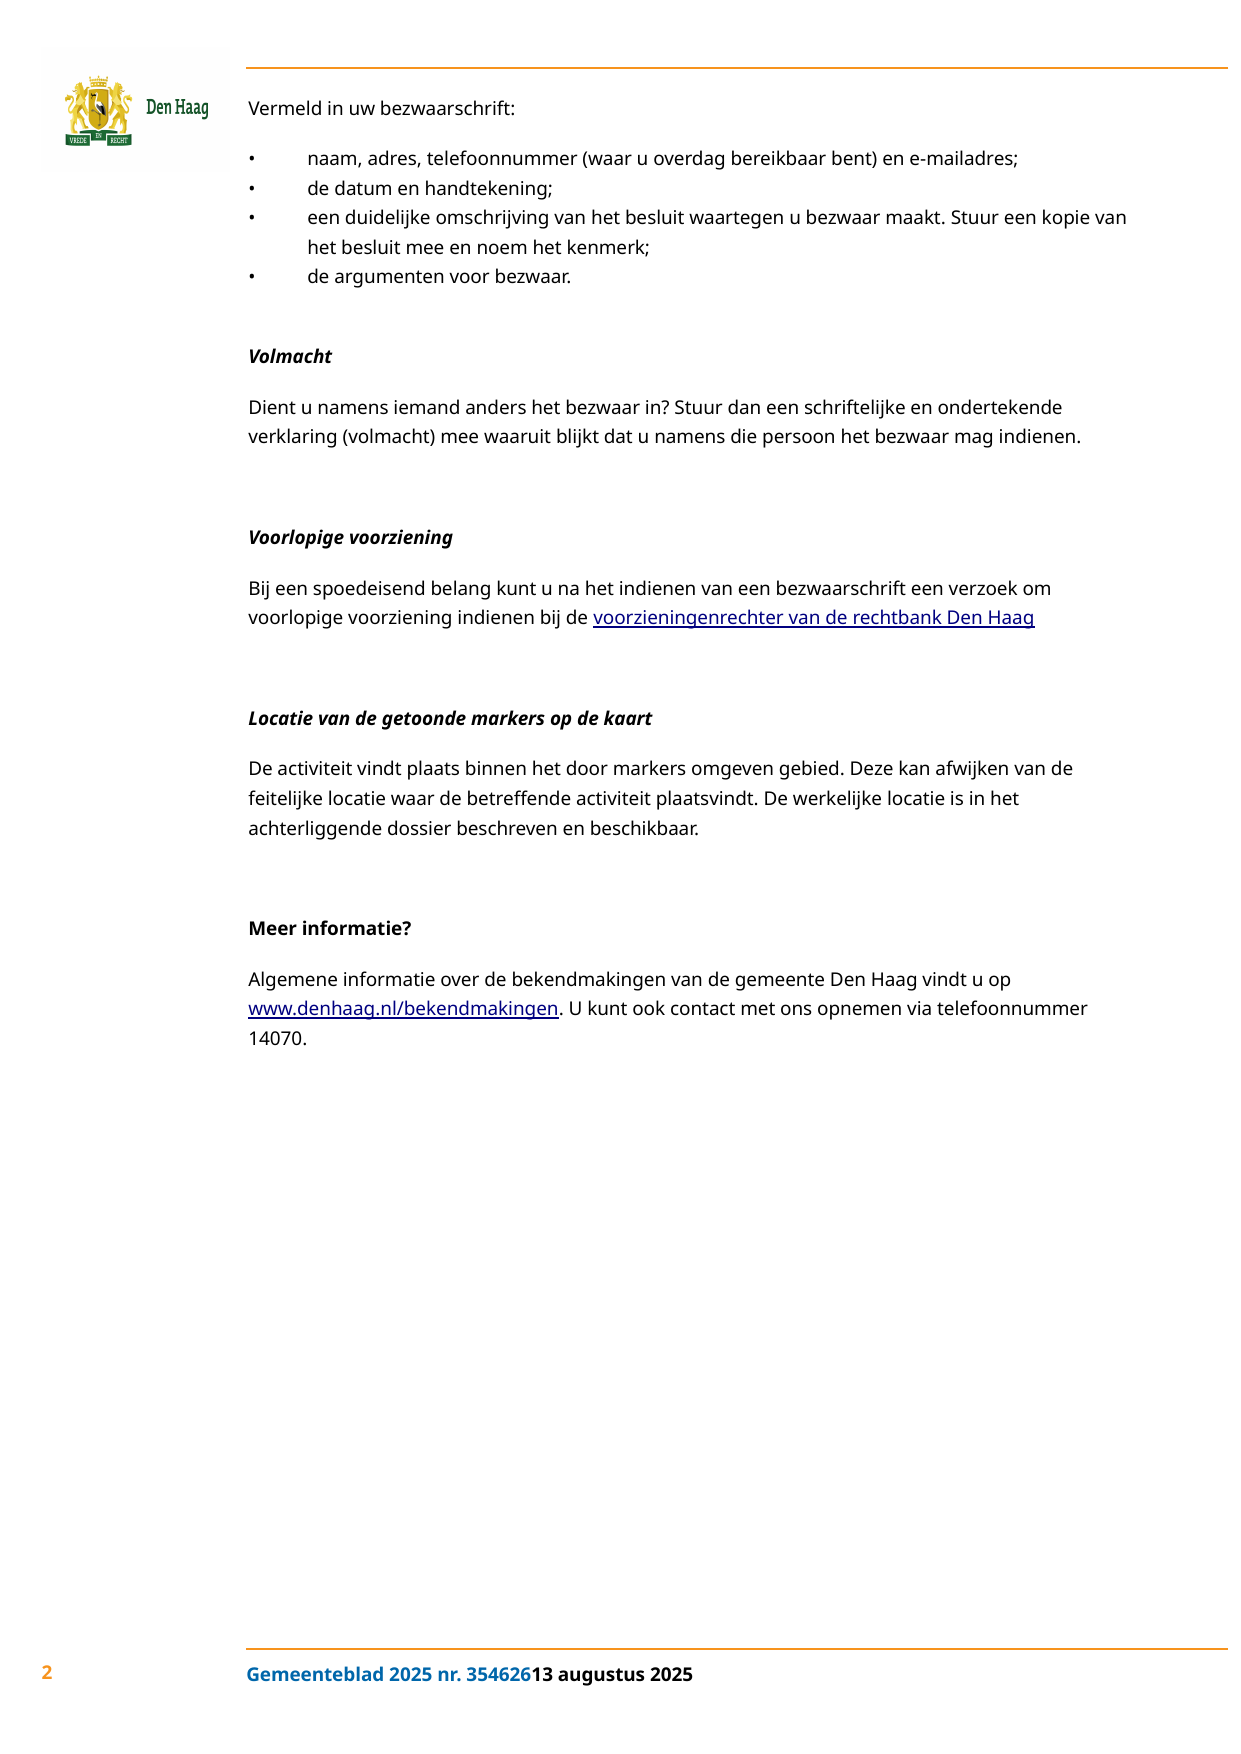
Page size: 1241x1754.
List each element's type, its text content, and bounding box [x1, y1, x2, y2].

text Vermeld in uw bezwaarschrift: [248, 95, 1152, 121]
list de argumenten voor bezwaar. [248, 263, 1152, 289]
text Meer informatie? [248, 916, 1152, 941]
text Locatie van de getoonde markers op de kaart [248, 705, 1152, 731]
text Volmacht [248, 343, 1152, 369]
picture [41, 47, 231, 172]
text Voorlopige voorziening [248, 524, 1152, 550]
text Bij een spoedeisend belang kunt u na het indienen van een bezwaarschrift een verzoek om voorlopige voorziening indienen bij de voorzieningenrechter van de rechtbank Den Haag [248, 575, 1152, 630]
text De activiteit vindt plaats binnen het door markers omgeven gebied. Deze kan afwijken van de feitelijke locatie waar de betreffende activiteit plaatsvindt. De werkelijke locatie is in het achterliggende dossier beschreven en beschikbaar. [248, 756, 1152, 841]
list de datum en handtekening; [248, 175, 1152, 201]
text Algemene informatie over de bekendmakingen van de gemeente Den Haag vindt u op www.denhaag.nl/bekendmakingen. U kunt ook contact met ons opnemen via telefoonnummer 14070. [248, 966, 1152, 1051]
list naam, adres, telefoonnummer (waar u overdag bereikbaar bent) en e-mailadres; [248, 145, 1152, 171]
text Dient u namens iemand anders het bezwaar in? Stuur dan een schriftelijke en ondertekende verklaring (volmacht) mee waaruit blijkt dat u namens die persoon het bezwaar mag indienen. [248, 394, 1152, 449]
list een duidelijke omschrijving van het besluit waartegen u bezwaar maakt. Stuur een kopie van het besluit mee en noem het kenmerk; [248, 204, 1152, 260]
